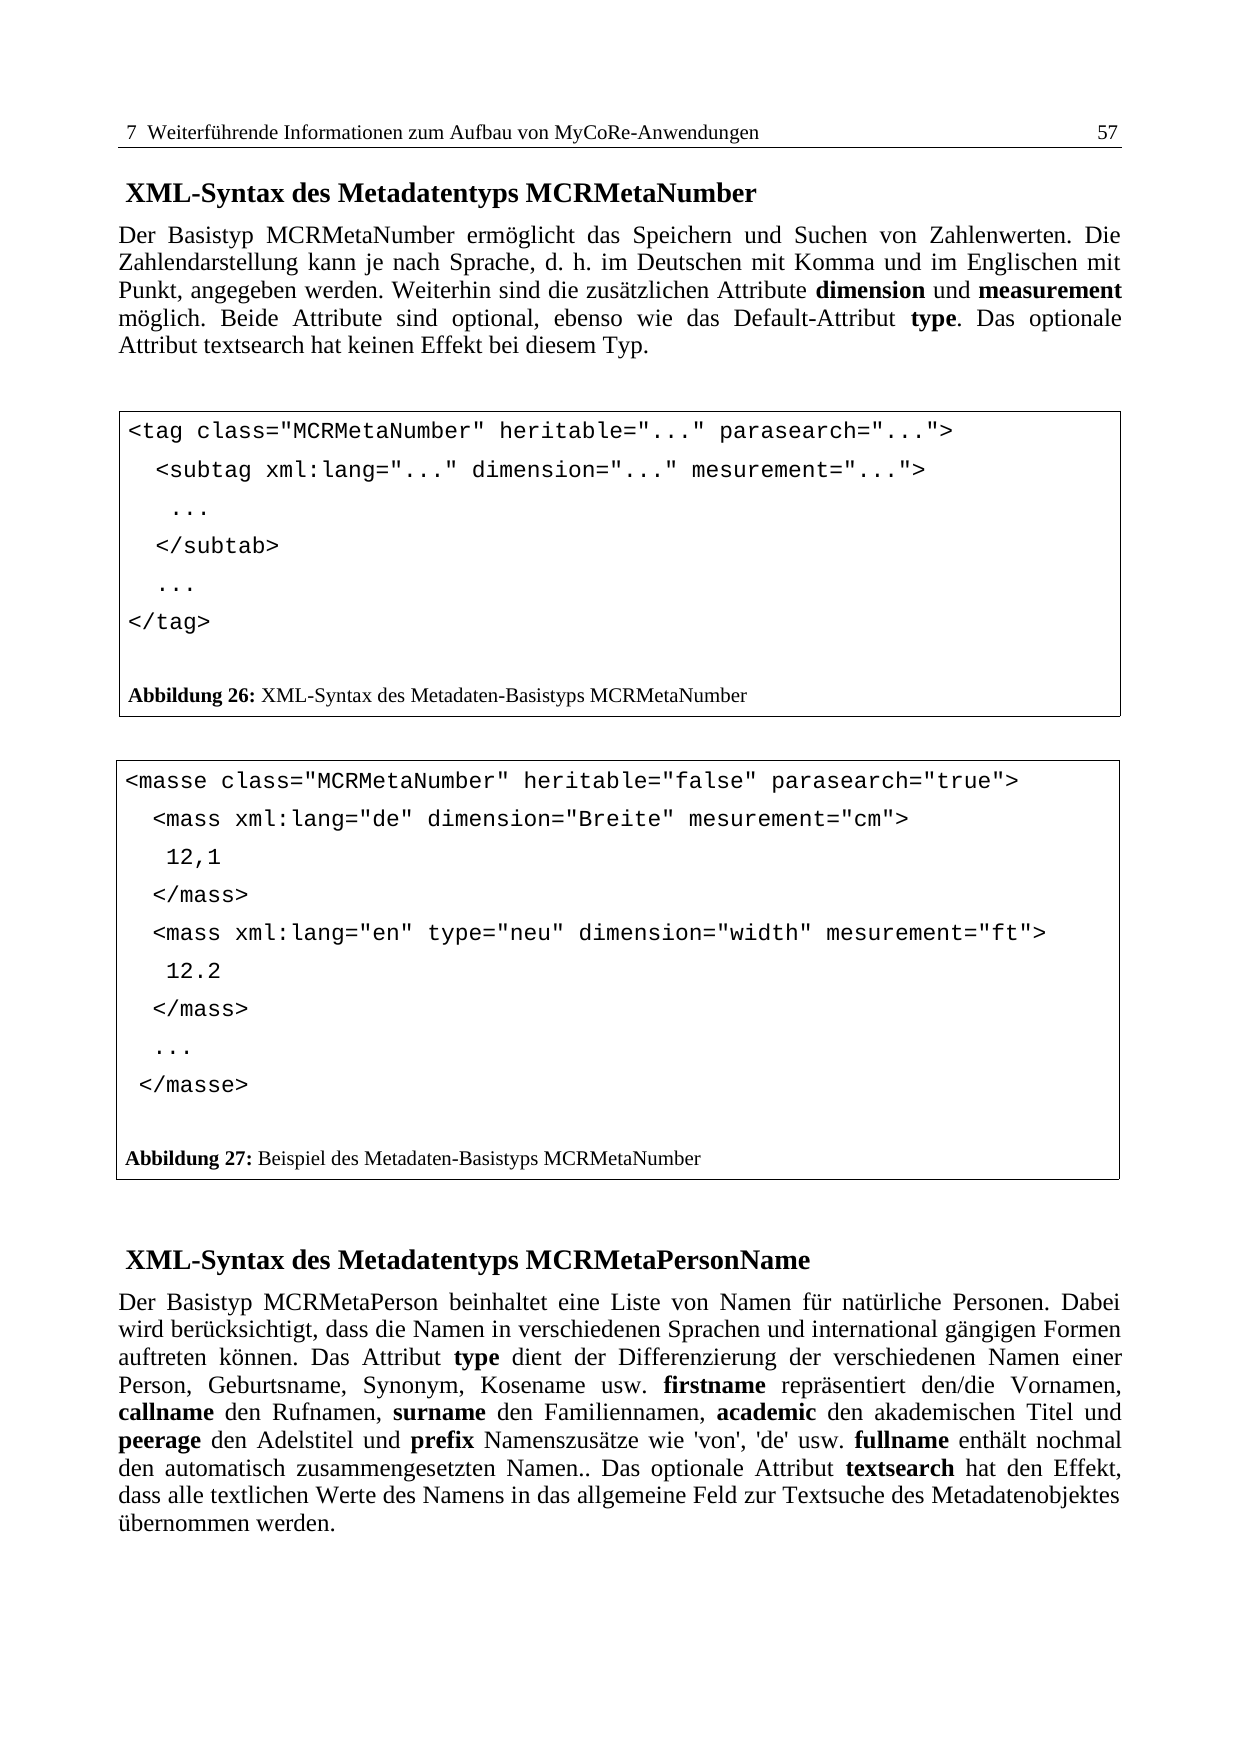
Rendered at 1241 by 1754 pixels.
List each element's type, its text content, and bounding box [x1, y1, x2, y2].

text Abbildung 27: Beispiel des Metadaten-Basistyps MCRMetaNumber [125, 1147, 1110, 1170]
text 12,1 [125, 845, 1110, 871]
subtitle XML-Syntax des Metadatentyps MCRMetaPersonName [118, 1244, 1122, 1275]
text <masse class="MCRMetaNumber" heritable="false" parasearch="true"> [125, 769, 1110, 795]
text <tag class="MCRMetaNumber" heritable="..." parasearch="..."> [128, 420, 1111, 446]
text Abbildung 26: XML-Syntax des Metadaten-Basistyps MCRMetaNumber [128, 684, 1111, 707]
text <subtag xml:lang="..." dimension="..." mesurement="..."> [128, 458, 1111, 484]
text ... [128, 496, 1111, 522]
text </tag> [128, 610, 1111, 636]
text Der Basistyp MCRMetaPerson beinhaltet eine Liste von Namen für natürliche Personen. Dabei wird berücksichtigt, dass die Namen in verschiedenen Sprachen und international gängigen Formen auftreten können. Das Attribut type dient der Differenzierung der verschiedenen Namen einer Person, Geburtsname, Synonym, Kosename usw. firstname repräsentiert den/die Vornamen, callname den Rufnamen, surname den Familiennamen, academic den akademischen Titel und peerage den Adelstitel und prefix Namenszusätze wie 'von', 'de' usw. fullname enthält nochmal den automatisch zusammengesetzten Namen.. Das optionale Attribut textsearch hat den Effekt, dass alle textlichen Werte des Namens in das allgemeine Feld zur Textsuche des Metadatenobjektes übernommen werden. [118, 1288, 1122, 1537]
text <mass xml:lang="en" type="neu" dimension="width" mesurement="ft"> [125, 921, 1110, 947]
subtitle XML-Syntax des Metadatentyps MCRMetaNumber [118, 177, 1122, 208]
text </mass> [125, 883, 1110, 909]
text ... [125, 1035, 1110, 1061]
text </masse> [125, 1073, 1110, 1099]
text </mass> [125, 997, 1110, 1023]
text 12.2 [125, 959, 1110, 985]
text <mass xml:lang="de" dimension="Breite" mesurement="cm"> [125, 807, 1110, 833]
text ... [128, 572, 1111, 598]
text </subtab> [128, 534, 1111, 560]
text Der Basistyp MCRMetaNumber ermöglicht das Speichern und Suchen von Zahlenwerten. Die Zahlendarstellung kann je nach Sprache, d. h. im Deutschen mit Komma und im Englischen mit Punkt, angegeben werden. Weiterhin sind die zusätzlichen Attribute dimension und measurement möglich. Beide Attribute sind optional, ebenso wie das Default-Attribut type. Das optionale Attribut textsearch hat keinen Effekt bei diesem Typ. [118, 221, 1122, 359]
